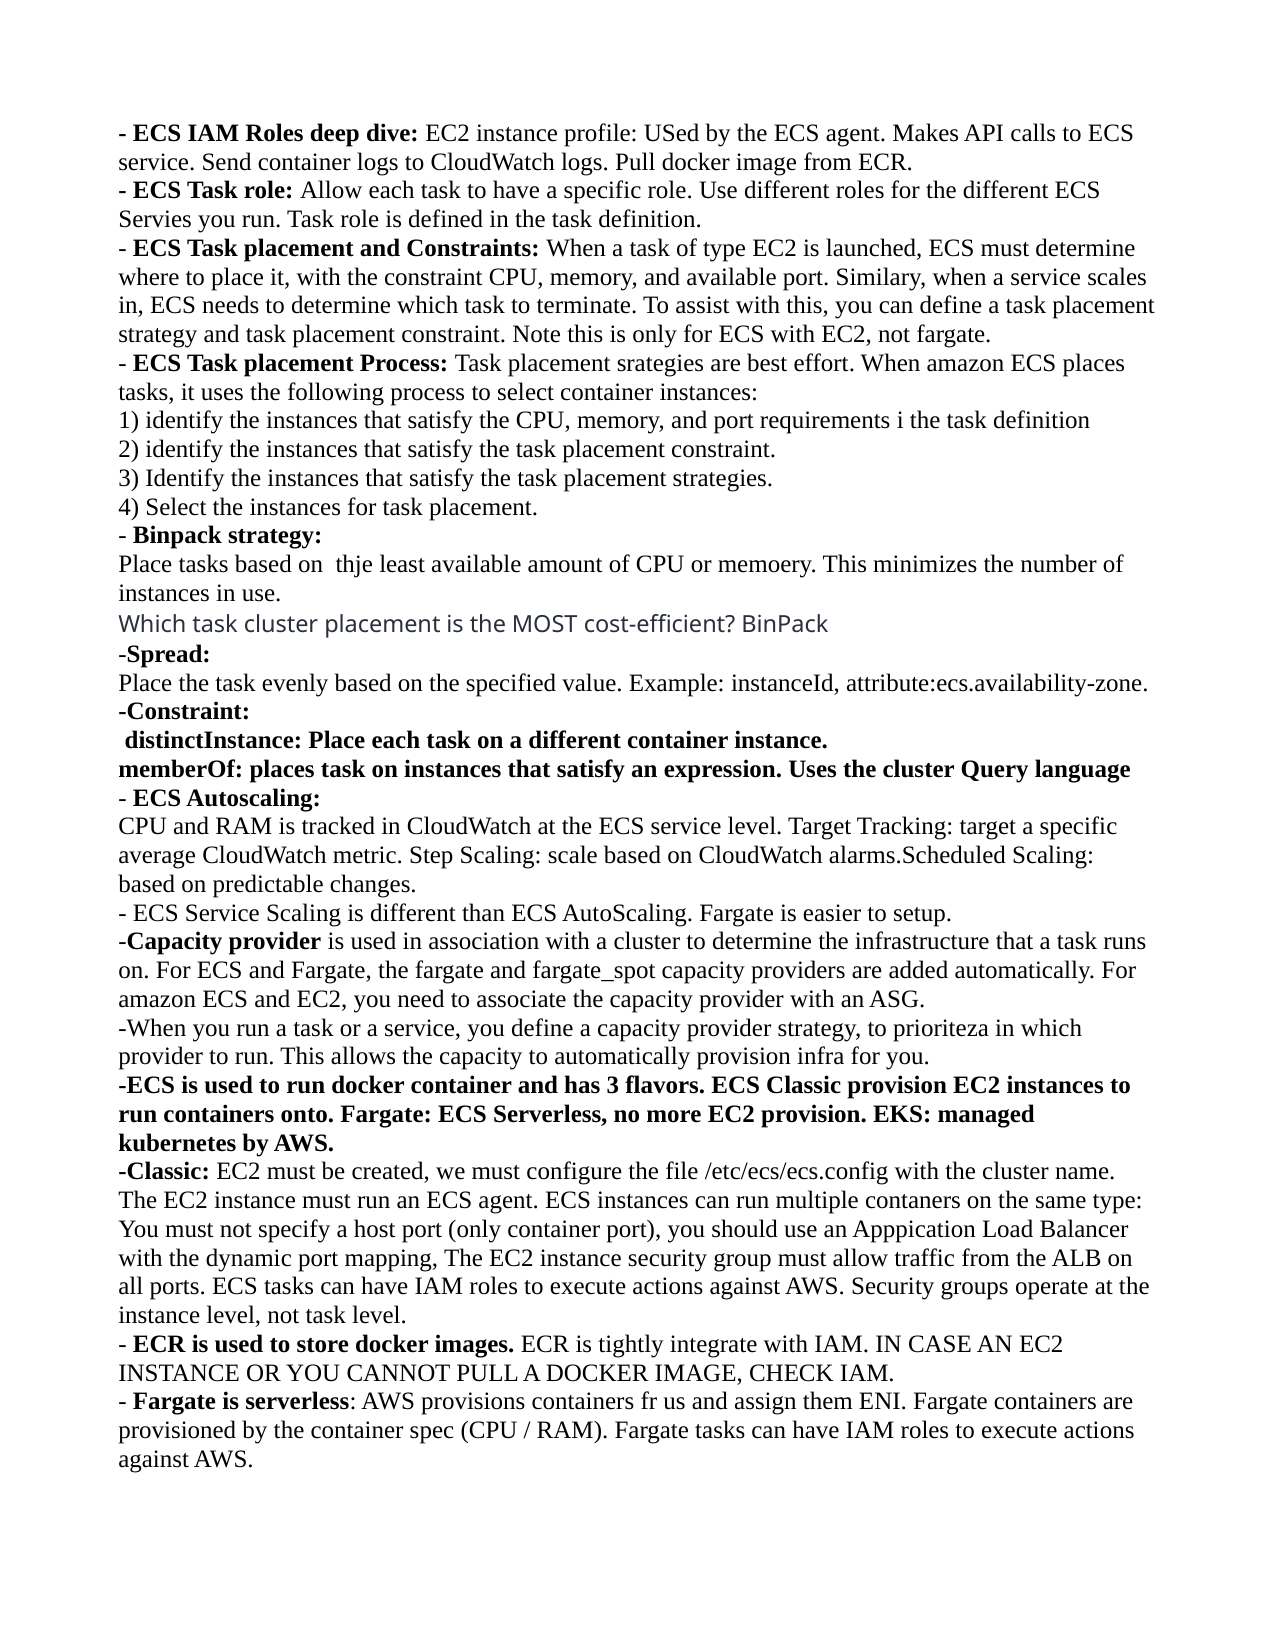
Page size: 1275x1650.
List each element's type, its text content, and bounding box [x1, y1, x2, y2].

text -When you run a task or a service, you define a capacity provider strategy, to prioriteza in which provider to run. This allows the capacity to automatically provision infra for you. [118, 1013, 1157, 1070]
text - Binpack strategy: Place tasks based on thje least available amount of CPU or memoery. This minimizes the number of instances in use. [118, 521, 1157, 607]
text -Classic: EC2 must be created, we must configure the file /etc/ecs/ecs.config with the cluster name. The EC2 instance must run an ECS agent. ECS instances can run multiple contaners on the same type: You must not specify a host port (only container port), you should use an Apppication Load Balancer with the dynamic port mapping, The EC2 instance security group must allow traffic from the ALB on all ports. ECS tasks can have IAM roles to execute actions against AWS. Security groups operate at the instance level, not task level. [118, 1156, 1157, 1329]
text 4) Select the instances for task placement. [118, 492, 1157, 521]
text -Capacity provider is used in association with a cluster to determine the infrastructure that a task runs on. For ECS and Fargate, the fargate and fargate_spot capacity providers are added automatically. For amazon ECS and EC2, you need to associate the capacity provider with an ASG. [118, 926, 1157, 1013]
text - ECS Autoscaling: [118, 783, 1157, 811]
text 1) identify the instances that satisfy the CPU, memory, and port requirements i the task definition [118, 406, 1157, 434]
text CPU and RAM is tracked in CloudWatch at the ECS service level. Target Tracking: target a specific average CloudWatch metric. Step Scaling: scale based on CloudWatch alarms.Scheduled Scaling: based on predictable changes. [118, 811, 1157, 898]
text - Fargate is serverless: AWS provisions containers fr us and assign them ENI. Fargate containers are provisioned by the container spec (CPU / RAM). Fargate tasks can have IAM roles to execute actions against AWS. [118, 1386, 1157, 1473]
text memberOf: places task on instances that satisfy an expression. Uses the cluster Query language [118, 754, 1157, 783]
text - ECR is used to store docker images. ECR is tightly integrate with IAM. IN CASE AN EC2 INSTANCE OR YOU CANNOT PULL A DOCKER IMAGE, CHECK IAM. [118, 1329, 1157, 1386]
text 2) identify the instances that satisfy the task placement constraint. 3) Identify the instances that satisfy the task placement strategies. [118, 434, 1157, 492]
text Place the task evenly based on the specified value. Example: instanceId, attribute:ecs.availability-zone. [118, 668, 1157, 696]
text -ECS is used to run docker container and has 3 flavors. ECS Classic provision EC2 instances to run containers onto. Fargate: ECS Serverless, no more EC2 provision. EKS: managed kubernetes by AWS. [118, 1070, 1157, 1156]
text - ECS IAM Roles deep dive: EC2 instance profile: USed by the ECS agent. Makes API calls to ECS service. Send container logs to CloudWatch logs. Pull docker image from ECR. [118, 118, 1157, 176]
text -Constraint: [118, 696, 1157, 725]
text -Spread: [118, 639, 1157, 668]
text - ECS Task role: Allow each task to have a specific role. Use different roles for the different ECS Servies you run. Task role is defined in the task definition. [118, 176, 1157, 233]
text Which task cluster placement is the MOST cost-efficient? BinPack [118, 607, 1157, 639]
text - ECS Service Scaling is different than ECS AutoScaling. Fargate is easier to setup. [118, 898, 1157, 926]
text distinctInstance: Place each task on a different container instance. [118, 725, 1157, 754]
text - ECS Task placement and Constraints: When a task of type EC2 is launched, ECS must determine where to place it, with the constraint CPU, memory, and available port. Similary, when a service scales in, ECS needs to determine which task to terminate. To assist with this, you can define a task placement strategy and task placement constraint. Note this is only for ECS with EC2, not fargate. [118, 233, 1157, 348]
text - ECS Task placement Process: Task placement srategies are best effort. When amazon ECS places tasks, it uses the following process to select container instances: [118, 348, 1157, 406]
